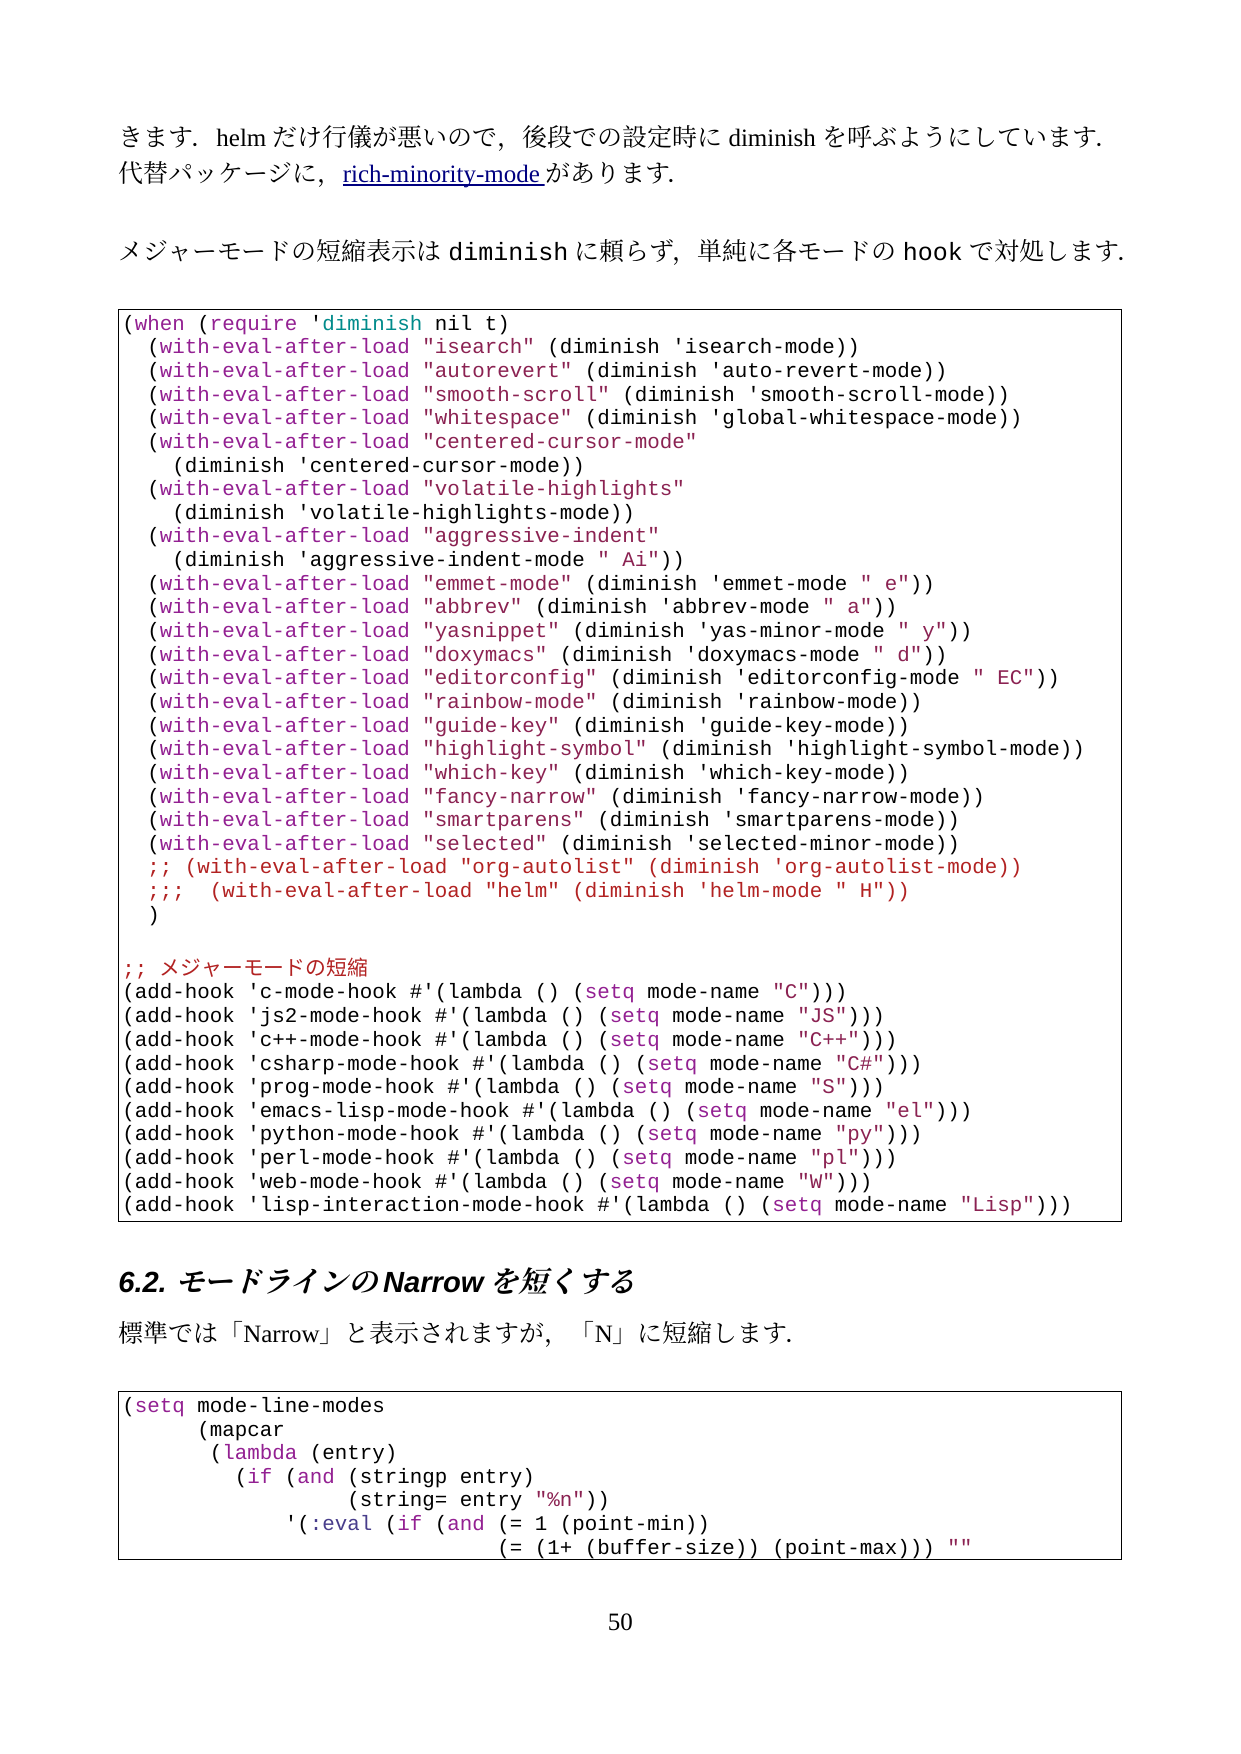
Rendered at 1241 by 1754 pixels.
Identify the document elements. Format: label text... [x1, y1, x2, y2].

text (add-hook 'js2-mode-hook #'(lambda () (setq mode-name "JS"))) [119, 1001, 1121, 1025]
text (with-eval-after-load "smartparens" (diminish 'smartparens-mode)) [119, 805, 1121, 829]
text (with-eval-after-load "abbrev" (diminish 'abbrev-mode " a")) [119, 592, 1121, 616]
text (setq mode-line-modes [119, 1392, 1121, 1414]
text (string= entry "%n")) [119, 1486, 1121, 1509]
text (mapcar [119, 1414, 1121, 1438]
text ;; メジャーモードの短縮 [119, 947, 1121, 978]
text (with-eval-after-load "fancy-narrow" (diminish 'fancy-narrow-mode)) [119, 782, 1121, 805]
text (add-hook 'c-mode-hook #'(lambda () (setq mode-name "C"))) [119, 978, 1121, 1001]
text ;;; (with-eval-after-load "helm" (diminish 'helm-mode " H")) [119, 876, 1121, 900]
text (with-eval-after-load "whitespace" (diminish 'global-whitespace-mode)) [119, 403, 1121, 427]
text (with-eval-after-load "selected" (diminish 'selected-minor-mode)) [119, 829, 1121, 853]
text メジャーモードの短縮表示は diminish に頼らず，単純に各モードの hook で対処します． [118, 231, 1122, 296]
text (with-eval-after-load "emmet-mode" (diminish 'emmet-mode " e")) [119, 569, 1121, 592]
text (with-eval-after-load "editorconfig" (diminish 'editorconfig-mode " EC")) [119, 663, 1121, 687]
text きます．helm だけ行儀が悪いので，後段での設定時に diminish を呼ぶようにしています．代替パッケージに，rich-minority-modeがあります． [118, 118, 1122, 219]
text (with-eval-after-load "yasnippet" (diminish 'yas-minor-mode " y")) [119, 616, 1121, 640]
text (with-eval-after-load "which-key" (diminish 'which-key-mode)) [119, 758, 1121, 782]
text ;; (with-eval-after-load "org-autolist" (diminish 'org-autolist-mode)) [119, 853, 1121, 876]
text ) [119, 900, 1121, 923]
text (with-eval-after-load "isearch" (diminish 'isearch-mode)) [119, 332, 1121, 356]
text (add-hook 'perl-mode-hook #'(lambda () (setq mode-name "pl"))) [119, 1143, 1121, 1167]
text (add-hook 'web-mode-hook #'(lambda () (setq mode-name "W"))) [119, 1167, 1121, 1190]
subtitle モードラインのNarrowを短くする [118, 1259, 1122, 1301]
text (when (require 'diminish nil t) [119, 310, 1121, 332]
text (lambda (entry) [119, 1438, 1121, 1462]
text 標準では「Narrow」と表示されますが，「N」に短縮します． [118, 1314, 1122, 1378]
text (if (and (stringp entry) [119, 1462, 1121, 1486]
text (add-hook 'c++-mode-hook #'(lambda () (setq mode-name "C++"))) [119, 1025, 1121, 1048]
text (with-eval-after-load "rainbow-mode" (diminish 'rainbow-mode)) [119, 687, 1121, 711]
text (add-hook 'emacs-lisp-mode-hook #'(lambda () (setq mode-name "el"))) [119, 1096, 1121, 1119]
text '(:eval (if (and (= 1 (point-min)) [119, 1509, 1121, 1533]
text (add-hook 'python-mode-hook #'(lambda () (setq mode-name "py"))) [119, 1119, 1121, 1143]
text (with-eval-after-load "highlight-symbol" (diminish 'highlight-symbol-mode)) [119, 734, 1121, 758]
text (add-hook 'prog-mode-hook #'(lambda () (setq mode-name "S"))) [119, 1072, 1121, 1096]
text (with-eval-after-load "autorevert" (diminish 'auto-revert-mode)) [119, 356, 1121, 380]
text (with-eval-after-load "volatile-highlights" [119, 474, 1121, 498]
text (with-eval-after-load "centered-cursor-mode" [119, 427, 1121, 451]
text (with-eval-after-load "guide-key" (diminish 'guide-key-mode)) [119, 711, 1121, 734]
text (add-hook 'csharp-mode-hook #'(lambda () (setq mode-name "C#"))) [119, 1048, 1121, 1072]
text (diminish 'aggressive-indent-mode " Ai")) [119, 545, 1121, 569]
text (= (1+ (buffer-size)) (point-max))) "" [119, 1533, 1121, 1559]
text (diminish 'centered-cursor-mode)) [119, 451, 1121, 474]
text (with-eval-after-load "aggressive-indent" [119, 522, 1121, 545]
text (with-eval-after-load "smooth-scroll" (diminish 'smooth-scroll-mode)) [119, 380, 1121, 403]
text (diminish 'volatile-highlights-mode)) [119, 498, 1121, 522]
text (add-hook 'lisp-interaction-mode-hook #'(lambda () (setq mode-name "Lisp"))) [119, 1190, 1121, 1221]
text (with-eval-after-load "doxymacs" (diminish 'doxymacs-mode " d")) [119, 640, 1121, 663]
